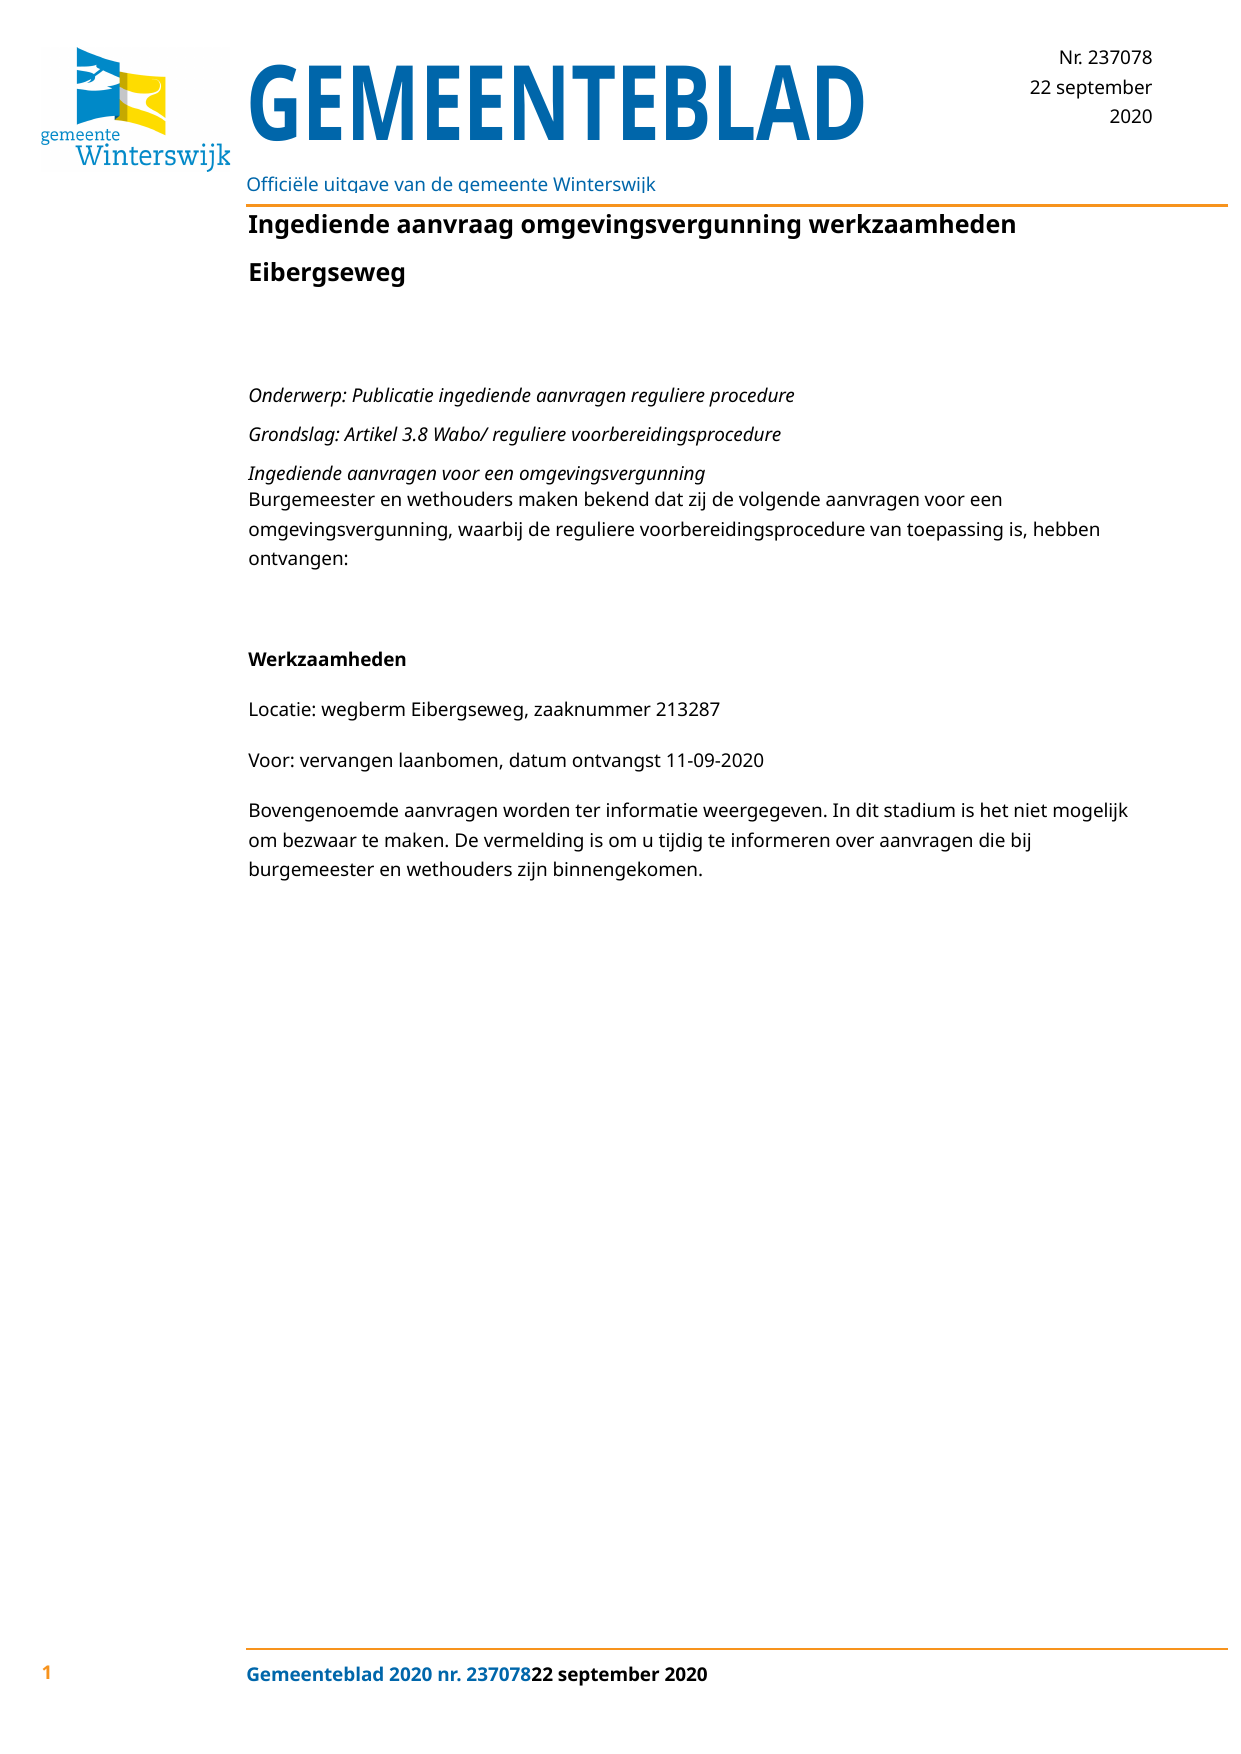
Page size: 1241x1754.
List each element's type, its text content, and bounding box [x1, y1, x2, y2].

text Bovengenoemde aanvragen worden ter informatie weergegeven. In dit stadium is het niet mogelijk om bezwaar te maken. De vermelding is om u tijdig te informeren over aanvragen die bij burgemeester en wethouders zijn binnengekomen. [248, 797, 1152, 882]
text Ingediende aanvragen voor een omgevingsvergunning [248, 460, 1152, 486]
text Burgemeester en wethouders maken bekend dat zij de volgende aanvragen voor een omgevingsvergunning, waarbij de reguliere voorbereidingsprocedure van toepassing is, hebben ontvangen: [248, 486, 1152, 571]
text Onderwerp: Publicatie ingediende aanvragen reguliere procedure [248, 382, 1152, 408]
text Ingediende aanvraag omgevingsvergunning werkzaamheden Eibergseweg [248, 207, 1152, 288]
text Werkzaamheden [248, 646, 1152, 672]
picture [41, 47, 231, 172]
text Locatie: wegberm Eibergseweg, zaaknummer 213287 [248, 697, 1152, 722]
text Grondslag: Artikel 3.8 Wabo/ reguliere voorbereidingsprocedure [248, 421, 1152, 447]
text Voor: vervangen laanbomen, datum ontvangst 11-09-2020 [248, 747, 1152, 773]
picture [225, 153, 231, 162]
